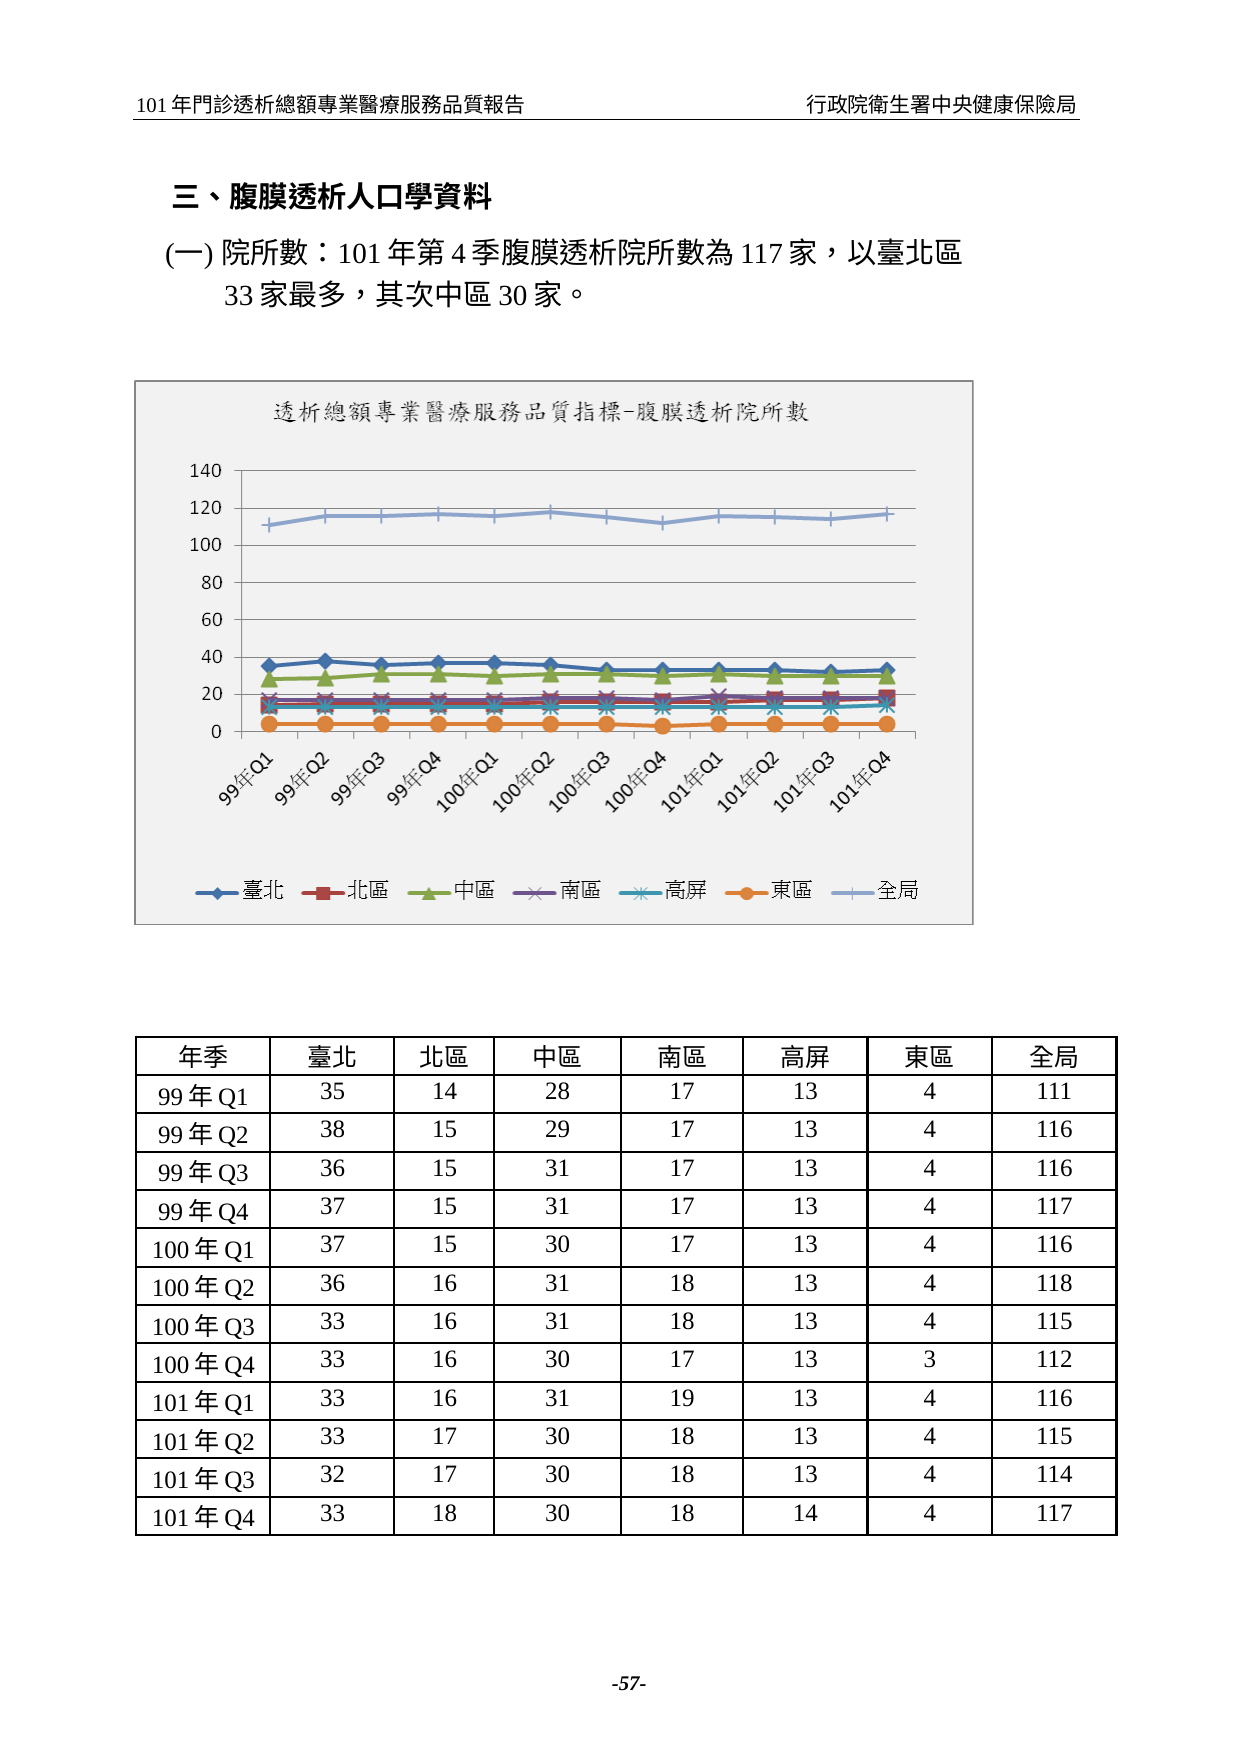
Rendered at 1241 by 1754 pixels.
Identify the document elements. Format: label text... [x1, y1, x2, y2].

table_cell 北區 [395, 1038, 493, 1074]
table_cell 31 [495, 1153, 620, 1189]
table_cell 32 [271, 1459, 393, 1496]
table_cell 35 [271, 1076, 393, 1112]
table_cell 4 [869, 1383, 991, 1419]
table_cell 31 [495, 1191, 620, 1227]
table_cell [1045, 348, 1122, 965]
table_cell 全局 [993, 1038, 1115, 1074]
table_cell 17 [395, 1459, 493, 1496]
table_cell 4 [869, 1153, 991, 1189]
table_cell 99年Q3 [137, 1153, 269, 1189]
table_cell 117 [993, 1191, 1115, 1227]
table_cell [420, 1000, 490, 1036]
table_cell 13 [744, 1191, 866, 1227]
table_cell 13 [744, 1076, 866, 1112]
table_cell 31 [495, 1268, 620, 1304]
table_cell 15 [395, 1229, 493, 1266]
table_cell 14 [744, 1498, 866, 1534]
table_cell [420, 965, 490, 999]
table_cell [134, 348, 1045, 965]
table_cell [1045, 314, 1122, 348]
table_cell [756, 965, 876, 999]
table_cell [270, 965, 420, 999]
table_cell [1116, 1000, 1120, 1036]
table_cell 99年Q2 [137, 1114, 269, 1151]
table_cell 116 [993, 1383, 1115, 1419]
table_cell 36 [271, 1153, 393, 1189]
table_cell 17 [622, 1114, 742, 1151]
table_cell 臺北 [271, 1038, 393, 1074]
table_cell 33 [271, 1383, 393, 1419]
table_cell 17 [622, 1076, 742, 1112]
table_cell 37 [271, 1229, 393, 1266]
table_cell 114 [993, 1459, 1115, 1496]
table_cell 19 [622, 1383, 742, 1419]
table_cell 18 [622, 1268, 742, 1304]
table_cell 116 [993, 1153, 1115, 1189]
table_cell 高屏 [744, 1038, 866, 1074]
table_cell 16 [395, 1268, 493, 1304]
table_cell 4 [869, 1191, 991, 1227]
table_cell 13 [744, 1344, 866, 1381]
table_cell 38 [271, 1114, 393, 1151]
table_cell 101年Q4 [137, 1498, 269, 1534]
table_cell 111 [993, 1076, 1115, 1112]
table_cell 4 [869, 1114, 991, 1151]
table_cell 16 [395, 1344, 493, 1381]
table_cell 100年Q2 [137, 1268, 269, 1304]
table_cell 13 [744, 1268, 866, 1304]
table_cell 17 [395, 1421, 493, 1457]
table_cell 13 [744, 1306, 866, 1342]
table_cell 100年Q4 [137, 1344, 269, 1381]
table_cell 37 [271, 1191, 393, 1227]
table_cell [136, 1000, 270, 1036]
table_cell 100年Q1 [137, 1229, 269, 1266]
table_cell [621, 1000, 756, 1036]
table_cell 31 [495, 1306, 620, 1342]
table_cell 33 [271, 1306, 393, 1342]
table_cell 4 [869, 1459, 991, 1496]
table_cell 30 [495, 1421, 620, 1457]
table_cell 3 [869, 1344, 991, 1381]
table_cell [876, 1000, 996, 1036]
table_cell 30 [495, 1229, 620, 1266]
table_header (一) 院所數：101年第4季腹膜透析院所數為117家，以臺北區33家最多，其次中區30家。 [165, 229, 968, 314]
table_cell 115 [993, 1306, 1115, 1342]
table_cell 18 [622, 1306, 742, 1342]
table_cell 4 [869, 1229, 991, 1266]
table_cell 18 [395, 1498, 493, 1534]
table_cell 4 [869, 1306, 991, 1342]
table_cell 101年Q1 [137, 1383, 269, 1419]
table_cell 17 [622, 1191, 742, 1227]
table_cell [490, 965, 621, 999]
table_cell 16 [395, 1383, 493, 1419]
table_cell 116 [993, 1114, 1115, 1151]
table_cell 南區 [622, 1038, 742, 1074]
table_cell 30 [495, 1459, 620, 1496]
table_cell 18 [622, 1421, 742, 1457]
table_cell 33 [271, 1498, 393, 1534]
table_cell [996, 1000, 1116, 1036]
table_cell 30 [495, 1498, 620, 1534]
table_cell [270, 1000, 420, 1036]
table_cell 13 [744, 1229, 866, 1266]
table_cell [136, 965, 270, 999]
table_header [968, 229, 1122, 314]
table_cell 4 [869, 1076, 991, 1112]
table_cell [756, 1000, 876, 1036]
table_cell 中區 [495, 1038, 620, 1074]
table_cell 28 [495, 1076, 620, 1112]
table_cell 13 [744, 1114, 866, 1151]
table_cell 14 [395, 1076, 493, 1112]
table_cell 17 [622, 1344, 742, 1381]
table_cell 101年Q2 [137, 1421, 269, 1457]
table_cell [136, 314, 1045, 348]
table_cell 13 [744, 1153, 866, 1189]
table_cell 31 [495, 1383, 620, 1419]
picture [133, 380, 974, 925]
table_cell 15 [395, 1153, 493, 1189]
table_cell 30 [495, 1344, 620, 1381]
table_cell 4 [869, 1421, 991, 1457]
table_cell 15 [395, 1114, 493, 1151]
table_cell 13 [744, 1383, 866, 1419]
table_header [136, 229, 165, 314]
table_cell [1116, 965, 1120, 999]
table_cell 117 [993, 1498, 1115, 1534]
table_cell 13 [744, 1459, 866, 1496]
table_cell 118 [993, 1268, 1115, 1304]
table_cell 15 [395, 1191, 493, 1227]
table_cell 18 [622, 1459, 742, 1496]
table_cell 112 [993, 1344, 1115, 1381]
table_header [136, 373, 248, 380]
table_cell 116 [993, 1229, 1115, 1266]
table_cell [996, 965, 1116, 999]
table_cell 36 [271, 1268, 393, 1304]
table_cell 33 [271, 1421, 393, 1457]
table_cell 115 [993, 1421, 1115, 1457]
table_cell 13 [744, 1421, 866, 1457]
table_cell 100年Q3 [137, 1306, 269, 1342]
table_cell 年季 [137, 1038, 269, 1074]
table_cell 29 [495, 1114, 620, 1151]
table_cell 17 [622, 1153, 742, 1189]
table_cell 4 [869, 1268, 991, 1304]
table_cell 101年Q3 [137, 1459, 269, 1496]
table_cell 4 [869, 1498, 991, 1534]
table_cell [621, 965, 756, 999]
table_cell 99年Q4 [137, 1191, 269, 1227]
table_cell 17 [622, 1229, 742, 1266]
table_cell [490, 1000, 621, 1036]
subtitle 腹膜透析人口學資料 [171, 169, 1122, 217]
table_cell 16 [395, 1306, 493, 1342]
table_cell 東區 [869, 1038, 991, 1074]
table_cell 99年Q1 [137, 1076, 269, 1112]
table_cell 18 [622, 1498, 742, 1534]
table_cell [876, 965, 996, 999]
table_cell 33 [271, 1344, 393, 1381]
